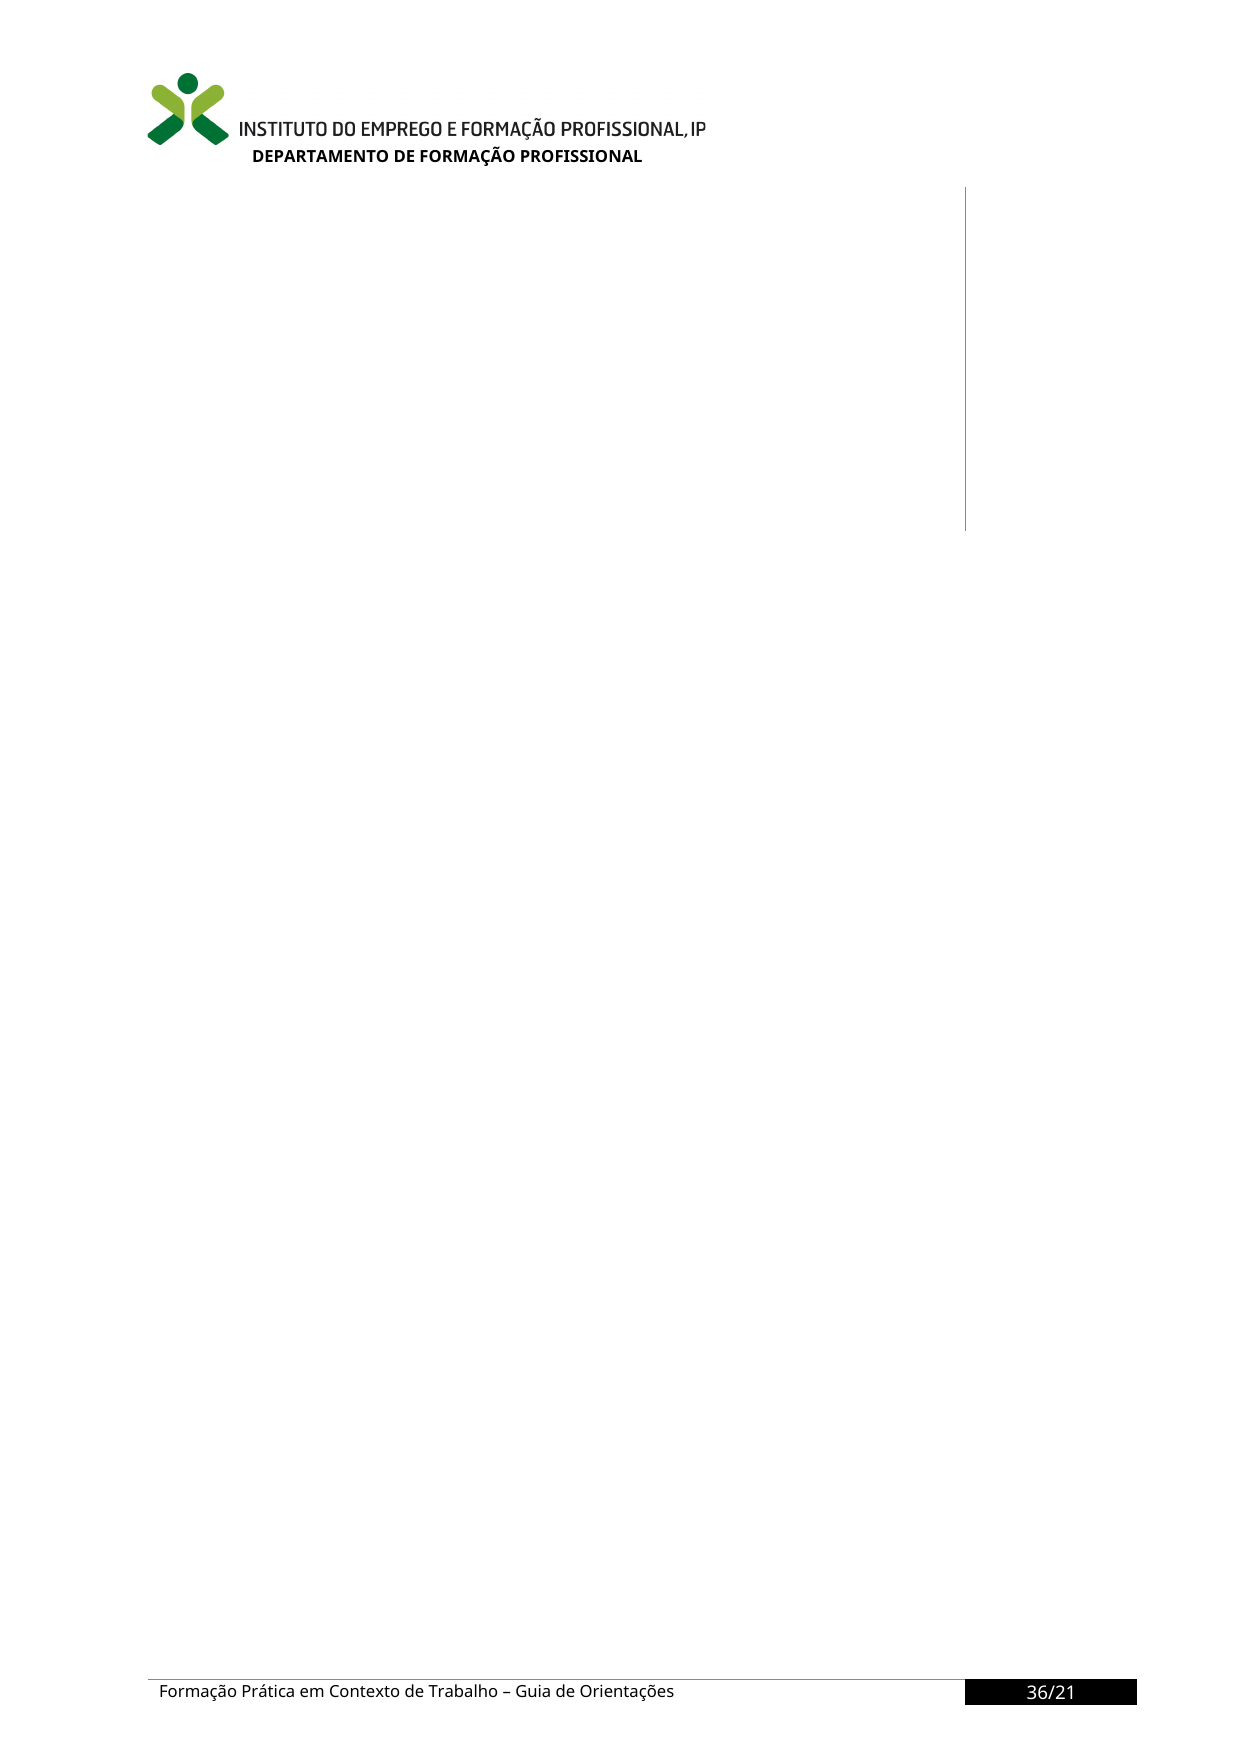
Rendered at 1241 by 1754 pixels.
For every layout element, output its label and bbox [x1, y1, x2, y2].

table_header [966, 187, 1137, 531]
table_header [148, 187, 965, 531]
